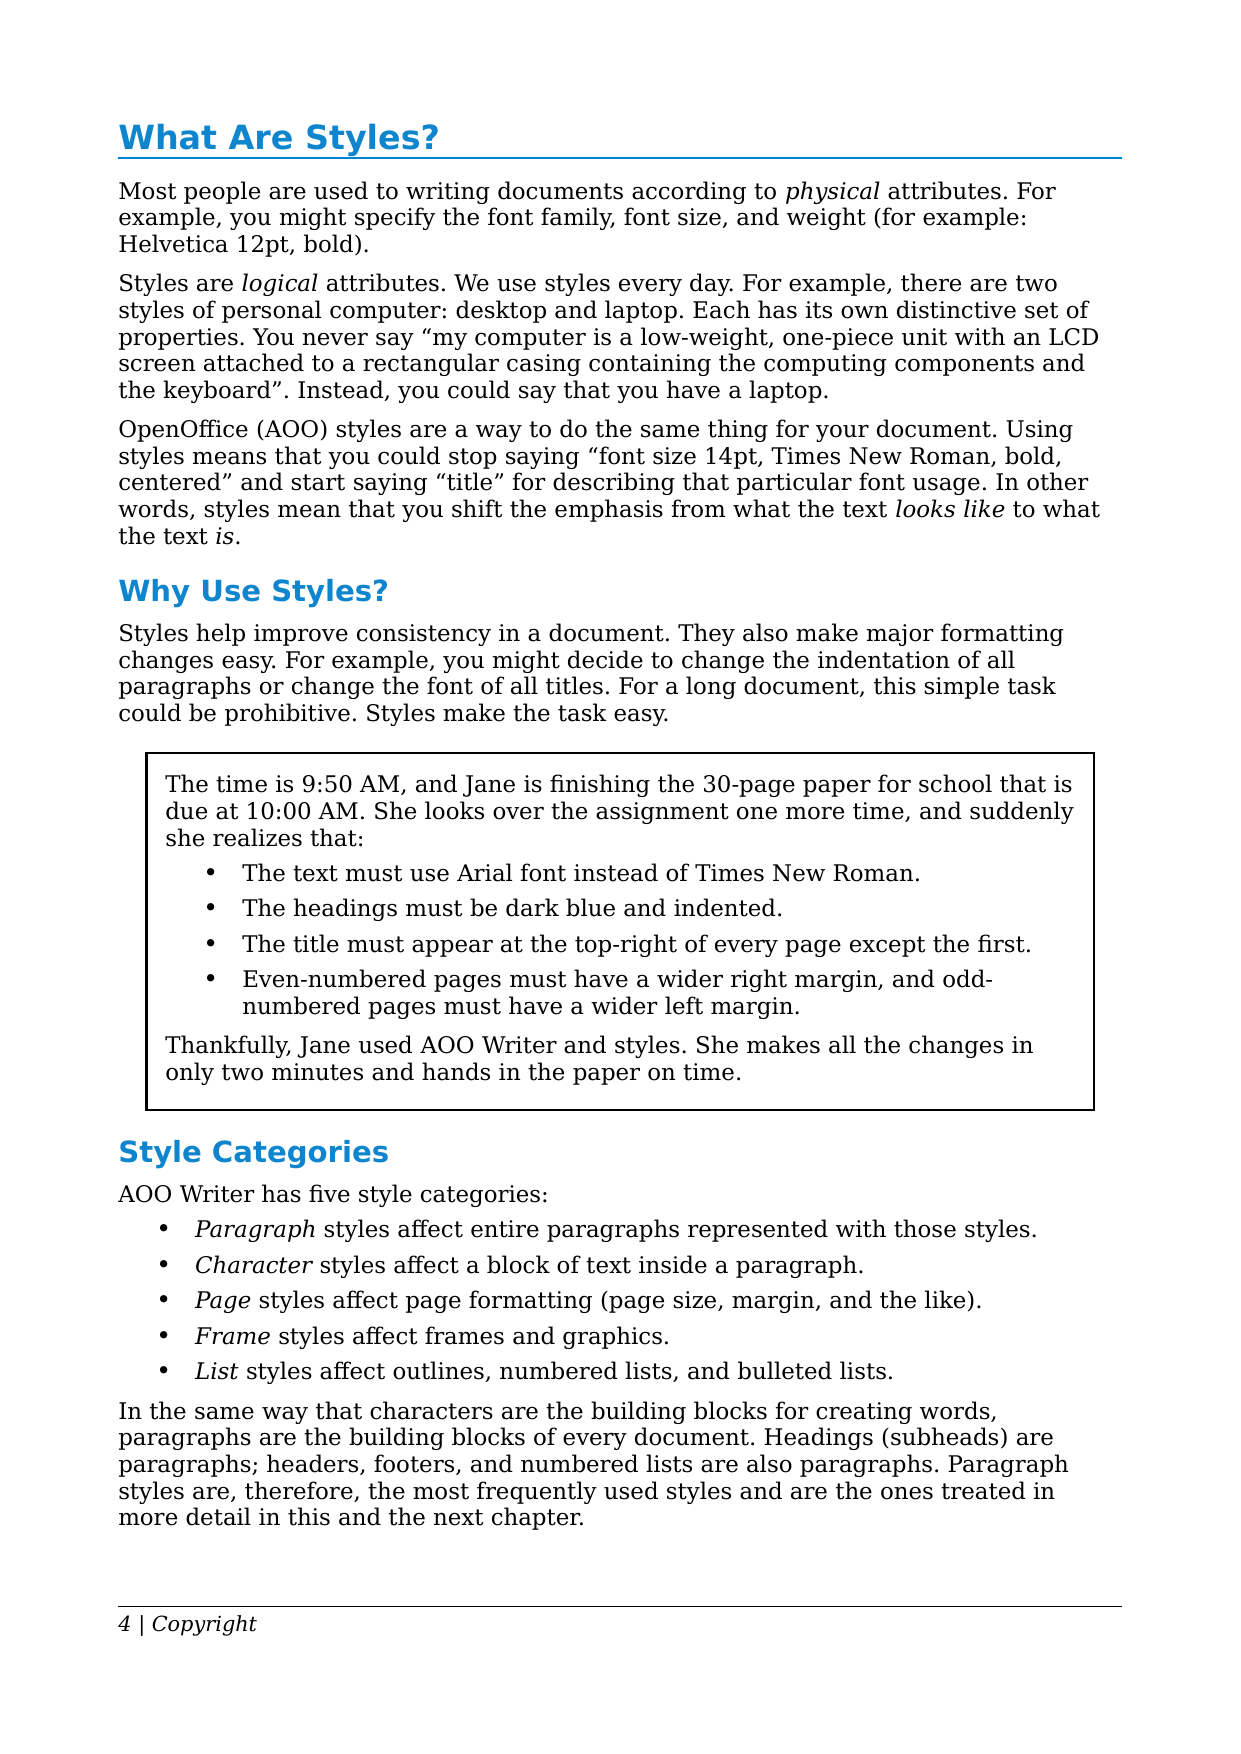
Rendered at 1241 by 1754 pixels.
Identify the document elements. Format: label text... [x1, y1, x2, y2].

text Styles help improve consistency in a document. They also make major formatting changes easy. For example, you might decide to change the indentation of all paragraphs or change the font of all titles. For a long document, this simple task could be prohibitive. Styles make the task easy. [118, 620, 1122, 727]
list The time is 9:50 AM, and Jane is finishing the 30-page paper for school that is due at 10:00 AM. She looks over the assignment one more time, and suddenly she realizes that: [165, 772, 1075, 852]
list The headings must be dark blue and indented. [203, 893, 1075, 923]
text Styles are logical attributes. We use styles every day. For example, there are two styles of personal computer: desktop and laptop. Each has its own distinctive set of properties. You never say “my computer is a low-weight, one-piece unit with an LCD screen attached to a rectangular casing containing the computing components and the keyboard”. Instead, you could say that you have a laptop. [118, 270, 1122, 404]
text Thankfully, Jane used AOO Writer and styles. She makes all the changes in only two minutes and hands in the paper on time. [165, 1033, 1075, 1086]
subtitle Why Use Styles? [118, 574, 1122, 608]
list Even-numbered pages must have a wider right margin, and odd-numbered pages must have a wider left margin. [203, 964, 1075, 1020]
list Page styles affect page formatting (page size, margin, and the like). [156, 1285, 1122, 1314]
list Paragraph styles affect entire paragraphs represented with those styles. [156, 1214, 1122, 1244]
subtitle Style Categories [118, 1135, 1122, 1169]
list The title must appear at the top-right of every page except the first. [203, 929, 1075, 958]
subtitle What Are Styles? [118, 118, 1122, 157]
list List styles affect outlines, numbered lists, and bulleted lists. [156, 1356, 1122, 1385]
text In the same way that characters are the building blocks for creating words, paragraphs are the building blocks of every document. Headings (subheads) are paragraphs; headers, footers, and numbered lists are also paragraphs. Paragraph styles are, therefore, the most frequently used styles and are the ones treated in more detail in this and the next chapter. [118, 1398, 1122, 1531]
list Frame styles affect frames and graphics. [156, 1321, 1122, 1350]
text Most people are used to writing documents according to physical attributes. For example, you might specify the font family, font size, and weight (for example: Helvetica 12pt, bold). [118, 178, 1122, 258]
text OpenOffice (AOO) styles are a way to do the same thing for your document. Using styles means that you could stop saying “font size 14pt, Times New Roman, bold, centered” and start saying “title” for describing that particular font usage. In other words, styles mean that you shift the emphasis from what the text looks like to what the text is. [118, 416, 1122, 549]
list The text must use Arial font instead of Times New Roman. [203, 858, 1075, 887]
list Character styles affect a block of text inside a paragraph. [156, 1250, 1122, 1279]
list AOO Writer has five style categories: [118, 1181, 1122, 1208]
